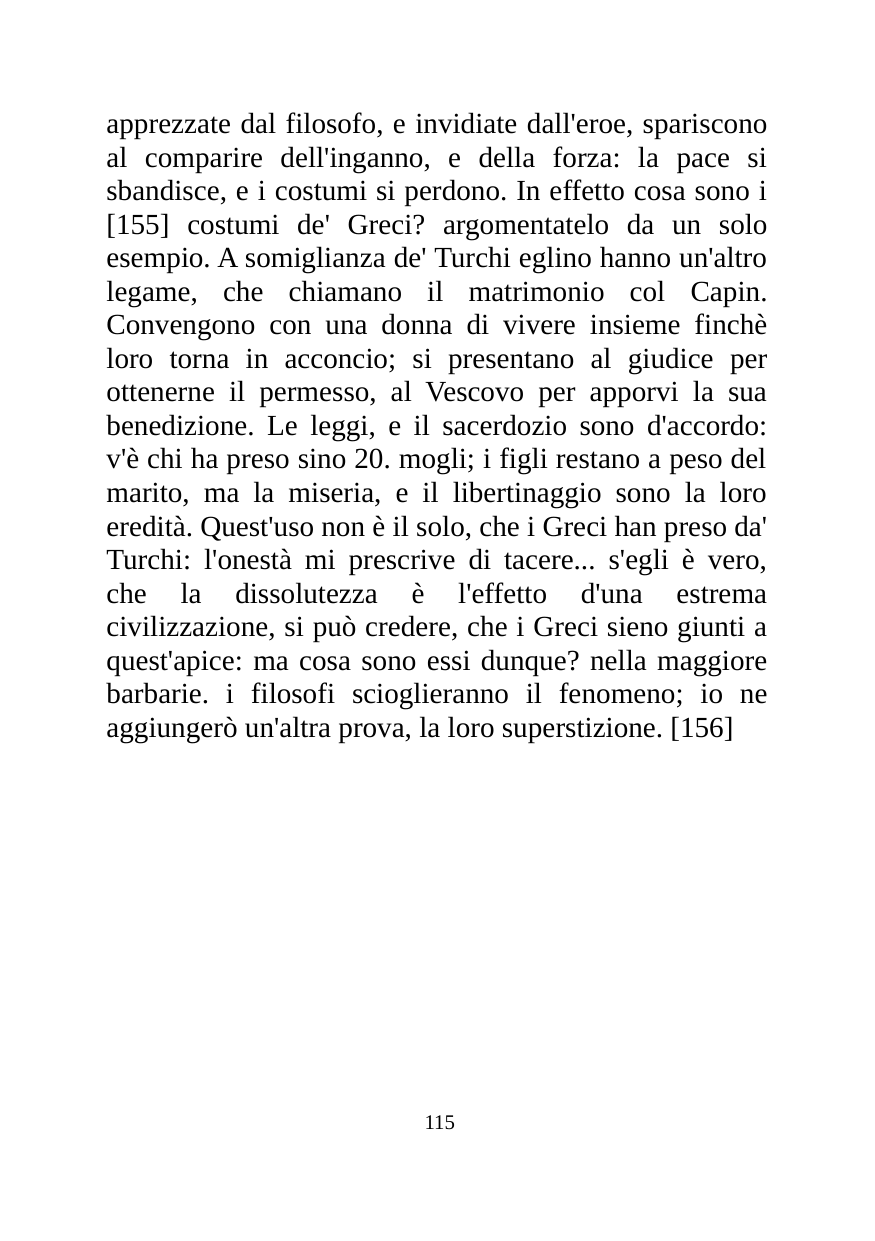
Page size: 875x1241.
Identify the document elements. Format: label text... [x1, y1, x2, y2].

text apprezzate dal filosofo, e invidiate dall'eroe, spariscono al comparire dell'inganno, e della forza: la pace si sbandisce, e i costumi si perdono. In effetto cosa sono i [155] costumi de' Greci? argomentatelo da un solo esempio. A somiglianza de' Turchi eglino hanno un'altro legame, che chiamano il matrimonio col Capin. Convengono con una donna di vivere insieme finchè loro torna in acconcio; si presentano al giudice per ottenerne il permesso, al Vescovo per apporvi la sua benedizione. Le leggi, e il sacerdozio sono d'accordo: v'è chi ha preso sino 20. mogli; i figli restano a peso del marito, ma la miseria, e il libertinaggio sono la loro eredità. Quest'uso non è il solo, che i Greci han preso da' Turchi: l'onestà mi prescrive di tacere... s'egli è vero, che la dissolutezza è l'effetto d'una estrema civilizzazione, si può credere, che i Greci sieno giunti a quest'apice: ma cosa sono essi dunque? nella maggiore barbarie. i filosofi scioglieranno il fenomeno; io ne aggiungerò un'altra prova, la loro superstizione. [156] [106, 106, 768, 743]
